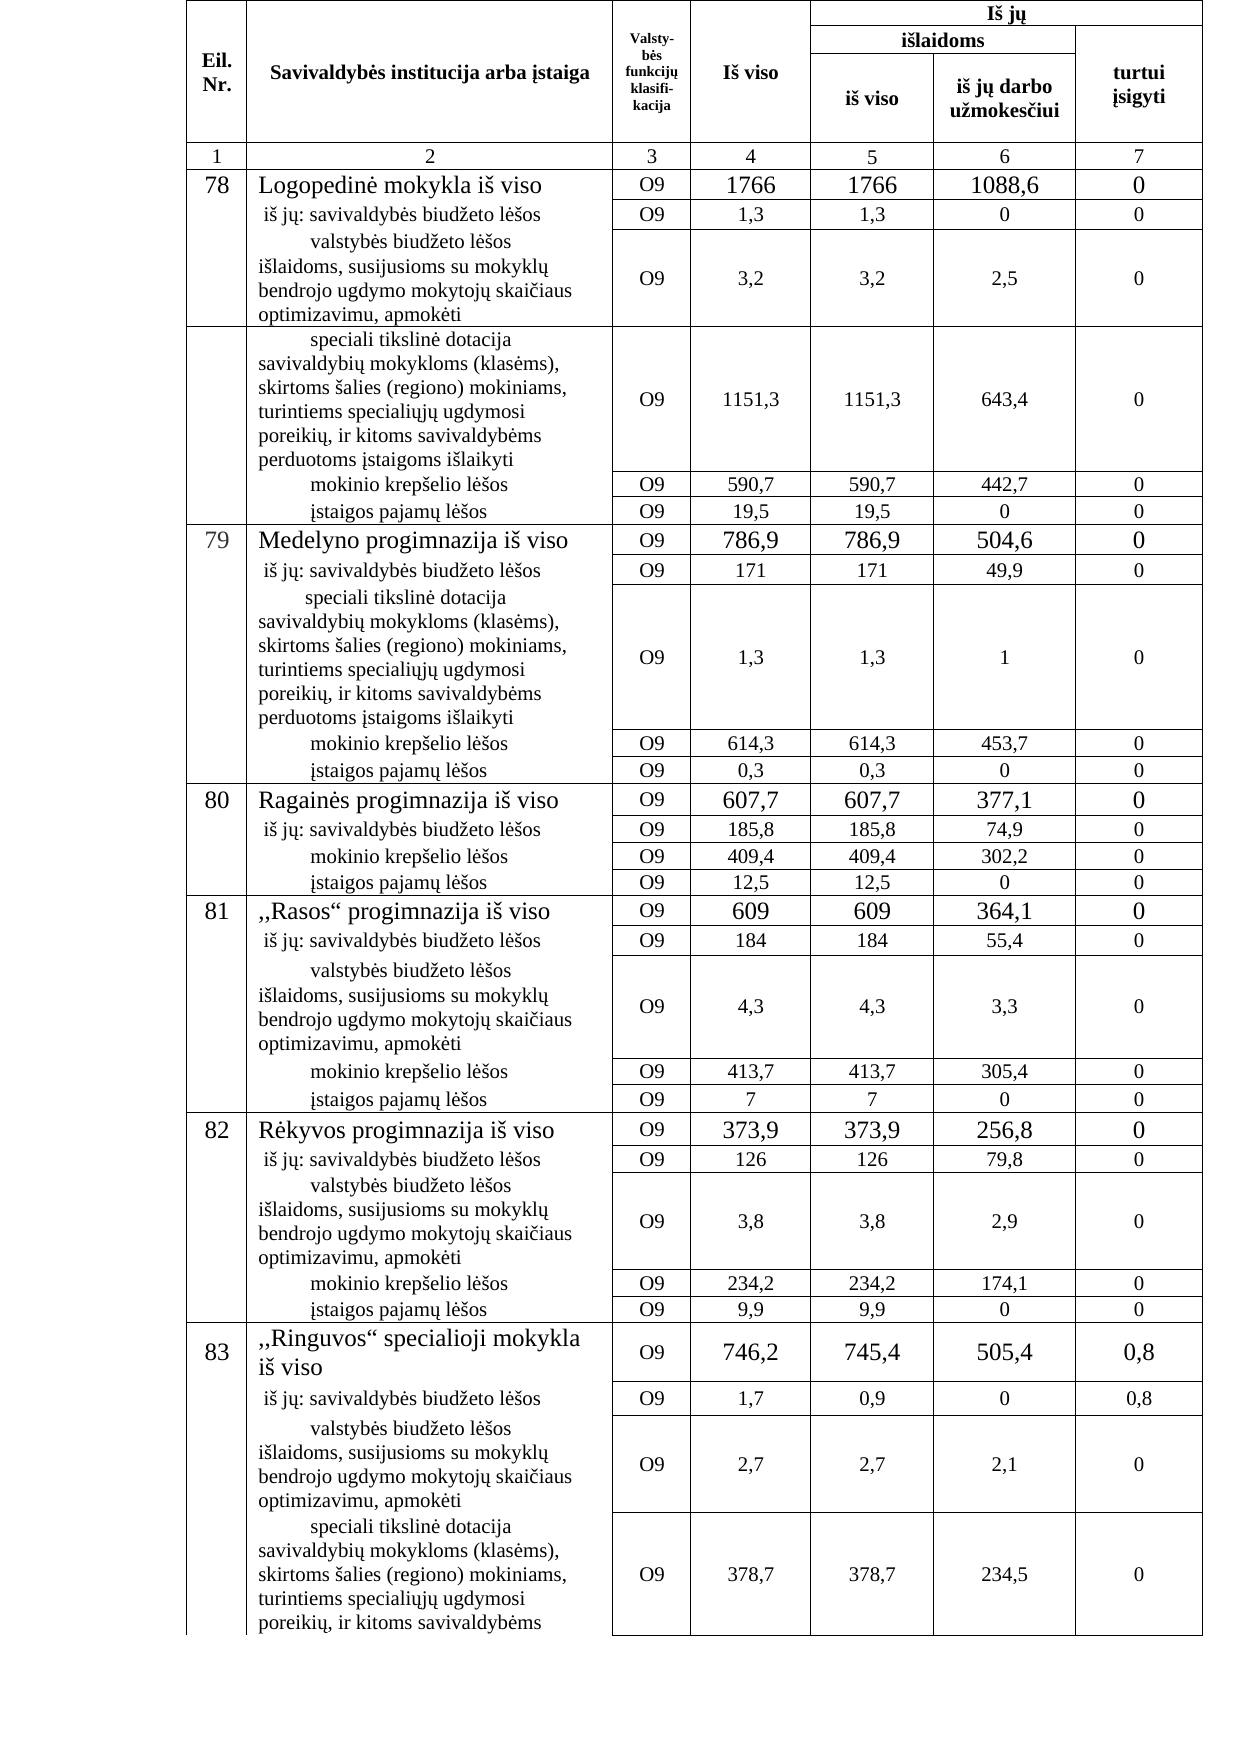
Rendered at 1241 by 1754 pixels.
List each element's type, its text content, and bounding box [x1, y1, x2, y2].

table_cell speciali tikslinė dotacija savivaldybių mokykloms (klasėms), skirtoms šalies (regiono) mokiniams, turintiems specialiųjų ugdymosi poreikių, ir kitoms savivaldybėms [247, 1512, 612, 1635]
table_cell ,,Rasos“ progimnazija iš viso [247, 896, 612, 925]
table_cell iš jų: savivaldybės biudžeto lėšos [247, 815, 612, 842]
table_cell 0 [934, 1382, 1075, 1415]
table_cell 234,2 [691, 1270, 810, 1296]
table_cell speciali tikslinė dotacija savivaldybių mokykloms (klasėms), skirtoms šalies (regiono) mokiniams, turintiems specialiųjų ugdymosi poreikių, ir kitoms savivaldybėms perduotoms įstaigoms išlaikyti [247, 584, 612, 729]
table_cell 0 [1076, 816, 1202, 842]
table_cell 0 [1076, 784, 1202, 815]
table_cell 0 [1076, 1270, 1202, 1296]
table_cell O9 [613, 816, 690, 842]
table_cell 126 [811, 1146, 933, 1172]
table_cell įstaigos pajamų lėšos [247, 869, 612, 895]
table_cell mokinio krepšelio lėšos [247, 842, 612, 868]
table_cell [187, 1084, 246, 1112]
table_cell 80 [187, 784, 246, 815]
table_cell 171 [691, 555, 810, 584]
table_cell [187, 955, 246, 1058]
table_cell O9 [613, 1382, 690, 1415]
table_cell 55,4 [934, 926, 1075, 954]
table_cell 82 [187, 1113, 246, 1145]
table_cell 378,7 [691, 1513, 810, 1635]
table_cell Rėkyvos progimnazija iš viso [247, 1113, 612, 1145]
table_cell 3,8 [811, 1173, 933, 1269]
table_cell 9,9 [691, 1297, 810, 1322]
table_cell 2,7 [811, 1416, 933, 1512]
table_cell 0 [1076, 170, 1202, 199]
table_cell [187, 584, 246, 729]
table_cell O9 [613, 1270, 690, 1296]
table_header Savivaldybės institucija arba įstaiga [247, 1, 612, 142]
table_cell 3,8 [691, 1173, 810, 1269]
table_cell 184 [811, 926, 933, 954]
table_cell [187, 1269, 246, 1296]
table_header Iš viso [691, 1, 810, 142]
table_cell [187, 756, 246, 782]
table_cell 4 [691, 143, 810, 169]
table_cell mokinio krepšelio lėšos [247, 1058, 612, 1084]
table_cell 373,9 [811, 1113, 933, 1145]
table_cell O9 [613, 1146, 690, 1172]
table_cell 78 [187, 170, 246, 199]
table_cell O9 [613, 585, 690, 729]
table_cell įstaigos pajamų lėšos [247, 756, 612, 782]
table_cell 174,1 [934, 1270, 1075, 1296]
table_cell 2,1 [934, 1416, 1075, 1512]
table_cell 0 [934, 200, 1075, 228]
table_cell 83 [187, 1323, 246, 1381]
table_cell 7 [691, 1085, 810, 1112]
table_cell 0 [1076, 555, 1202, 584]
table_cell 2,5 [934, 230, 1075, 326]
table_cell O9 [613, 472, 690, 496]
table_cell 614,3 [691, 730, 810, 756]
table_cell 185,8 [811, 816, 933, 842]
table_cell 504,6 [934, 525, 1075, 554]
table_cell speciali tikslinė dotacija savivaldybių mokykloms (klasėms), skirtoms šalies (regiono) mokiniams, turintiems specialiųjų ugdymosi poreikių, ir kitoms savivaldybėms perduotoms įstaigoms išlaikyti [247, 327, 612, 471]
table_cell 1 [187, 143, 246, 169]
table_cell valstybės biudžeto lėšos išlaidoms, susijusioms su mokyklų bendrojo ugdymo mokytojų skaičiaus optimizavimu, apmokėti [247, 955, 612, 1058]
table_cell [187, 1058, 246, 1084]
table_cell 79 [187, 525, 246, 554]
table_cell 377,1 [934, 784, 1075, 815]
table_cell iš jų: savivaldybės biudžeto lėšos [247, 199, 612, 228]
table_cell [187, 869, 246, 895]
table_cell 1,3 [811, 200, 933, 228]
table_cell 0 [1076, 730, 1202, 756]
table_cell O9 [613, 1085, 690, 1112]
table_cell valstybės biudžeto lėšos išlaidoms, susijusioms su mokyklų bendrojo ugdymo mokytojų skaičiaus optimizavimu, apmokėti [247, 229, 612, 326]
table_cell [187, 1172, 246, 1269]
table_cell 0,9 [811, 1382, 933, 1415]
table_cell O9 [613, 843, 690, 868]
table_cell valstybės biudžeto lėšos išlaidoms, susijusioms su mokyklų bendrojo ugdymo mokytojų skaičiaus optimizavimu, apmokėti [247, 1415, 612, 1512]
table_cell 5 [811, 143, 933, 169]
table_cell 0 [1076, 926, 1202, 954]
table_cell 2,9 [934, 1173, 1075, 1269]
table_cell 614,3 [811, 730, 933, 756]
table_cell 0 [1076, 1513, 1202, 1635]
table_cell 609 [811, 896, 933, 925]
table_cell 3,2 [691, 230, 810, 326]
table_cell O9 [613, 896, 690, 925]
table_cell O9 [613, 555, 690, 584]
table_cell 185,8 [691, 816, 810, 842]
table_cell 79,8 [934, 1146, 1075, 1172]
table_cell [187, 496, 246, 524]
table_cell 1,3 [811, 585, 933, 729]
table_cell 0 [1076, 1173, 1202, 1269]
table_cell O9 [613, 525, 690, 554]
table_cell O9 [613, 1513, 690, 1635]
table_cell 0 [1076, 1113, 1202, 1145]
table_cell 0 [1076, 956, 1202, 1058]
table_cell 0 [1076, 1146, 1202, 1172]
table_cell 3,3 [934, 956, 1075, 1058]
table_cell 234,2 [811, 1270, 933, 1296]
table_cell 0 [1076, 1059, 1202, 1084]
table_cell 1766 [691, 170, 810, 199]
table_cell 0 [934, 497, 1075, 524]
table_cell 4,3 [811, 956, 933, 1058]
table_cell 3,2 [811, 230, 933, 326]
table_cell [187, 1381, 246, 1415]
table_cell 505,4 [934, 1323, 1075, 1381]
table_header Iš jų [811, 1, 1202, 25]
table_cell 0,3 [811, 757, 933, 782]
table_cell 7 [811, 1085, 933, 1112]
table_cell 9,9 [811, 1297, 933, 1322]
table_cell 786,9 [691, 525, 810, 554]
table_cell 373,9 [691, 1113, 810, 1145]
table_cell iš jų: savivaldybės biudžeto lėšos [247, 554, 612, 584]
table_cell 81 [187, 896, 246, 925]
table_cell 3 [613, 143, 690, 169]
table_cell 0 [1076, 497, 1202, 524]
table_cell 0 [1076, 896, 1202, 925]
table_cell iš jų: savivaldybės biudžeto lėšos [247, 925, 612, 954]
table_cell [187, 1145, 246, 1172]
table_cell O9 [613, 170, 690, 199]
table_cell 590,7 [691, 472, 810, 496]
table_cell 0,8 [1076, 1382, 1202, 1415]
table_cell 0 [1076, 200, 1202, 228]
table_cell [187, 199, 246, 228]
table_cell 413,7 [811, 1059, 933, 1084]
table_cell [187, 842, 246, 868]
table_cell [187, 925, 246, 954]
table_cell 786,9 [811, 525, 933, 554]
table_cell O9 [613, 730, 690, 756]
table_cell 74,9 [934, 816, 1075, 842]
table_cell Medelyno progimnazija iš viso [247, 525, 612, 554]
table_cell 0 [1076, 327, 1202, 471]
table_cell 643,4 [934, 327, 1075, 471]
table_cell 126 [691, 1146, 810, 1172]
table_cell 7 [1076, 143, 1202, 169]
table_cell ,,Ringuvos“ specialioji mokykla iš viso [247, 1323, 612, 1381]
table_cell 746,2 [691, 1323, 810, 1381]
table_cell O9 [613, 1416, 690, 1512]
table_cell 12,5 [691, 870, 810, 895]
table_cell mokinio krepšelio lėšos [247, 471, 612, 496]
table_cell 184 [691, 926, 810, 954]
table_cell 0 [1076, 1297, 1202, 1322]
table_cell 0 [1076, 843, 1202, 868]
table_cell 0 [1076, 757, 1202, 782]
table_cell O9 [613, 784, 690, 815]
table_cell iš jų: savivaldybės biudžeto lėšos [247, 1145, 612, 1172]
table_cell O9 [613, 497, 690, 524]
table_cell [187, 471, 246, 496]
table_cell O9 [613, 1323, 690, 1381]
table_cell 0 [1076, 585, 1202, 729]
table_cell 0,8 [1076, 1323, 1202, 1381]
table_cell O9 [613, 1059, 690, 1084]
table_cell 1088,6 [934, 170, 1075, 199]
table_cell 234,5 [934, 1513, 1075, 1635]
table_cell O9 [613, 1173, 690, 1269]
table_cell įstaigos pajamų lėšos [247, 1084, 612, 1112]
table_cell 609 [691, 896, 810, 925]
table_cell O9 [613, 200, 690, 228]
table_cell 2,7 [691, 1416, 810, 1512]
table_cell 0 [1076, 525, 1202, 554]
table_cell 0 [1076, 1416, 1202, 1512]
table_cell 590,7 [811, 472, 933, 496]
table_cell 0 [934, 757, 1075, 782]
table_cell 607,7 [691, 784, 810, 815]
table_cell 1,3 [691, 585, 810, 729]
table_cell 364,1 [934, 896, 1075, 925]
table_cell mokinio krepšelio lėšos [247, 729, 612, 756]
table_cell iš viso [811, 54, 933, 142]
table_cell O9 [613, 926, 690, 954]
table_cell 409,4 [691, 843, 810, 868]
table_cell 302,2 [934, 843, 1075, 868]
table_cell valstybės biudžeto lėšos išlaidoms, susijusioms su mokyklų bendrojo ugdymo mokytojų skaičiaus optimizavimu, apmokėti [247, 1172, 612, 1269]
table_header Valsty-bės funkcijų klasifi-kacija [613, 1, 690, 142]
table_cell mokinio krepšelio lėšos [247, 1269, 612, 1296]
table_cell iš jų darbo užmokesčiui [934, 54, 1075, 142]
table_cell 19,5 [811, 497, 933, 524]
table_cell Ragainės progimnazija iš viso [247, 784, 612, 815]
table_cell 171 [811, 555, 933, 584]
table_cell 19,5 [691, 497, 810, 524]
table_cell 1151,3 [811, 327, 933, 471]
table_cell 12,5 [811, 870, 933, 895]
table_cell 413,7 [691, 1059, 810, 1084]
table_cell 745,4 [811, 1323, 933, 1381]
table_cell Logopedinė mokykla iš viso [247, 170, 612, 199]
table_cell 1766 [811, 170, 933, 199]
table_cell O9 [613, 757, 690, 782]
table_cell 1151,3 [691, 327, 810, 471]
table_cell 378,7 [811, 1513, 933, 1635]
table_cell 0 [934, 1297, 1075, 1322]
table_cell 305,4 [934, 1059, 1075, 1084]
table_cell 256,8 [934, 1113, 1075, 1145]
table_cell 0 [934, 870, 1075, 895]
table_cell 0,3 [691, 757, 810, 782]
table_cell [187, 554, 246, 584]
table_cell O9 [613, 1113, 690, 1145]
table_cell [187, 729, 246, 756]
table_cell įstaigos pajamų lėšos [247, 496, 612, 524]
table_cell 0 [1076, 472, 1202, 496]
table_cell 453,7 [934, 730, 1075, 756]
table_cell O9 [613, 327, 690, 471]
table_cell [187, 229, 246, 326]
table_cell 442,7 [934, 472, 1075, 496]
table_cell 4,3 [691, 956, 810, 1058]
table_cell išlaidoms [811, 26, 1075, 53]
table_cell turtui įsigyti [1076, 26, 1202, 142]
table_cell [187, 815, 246, 842]
table_cell įstaigos pajamų lėšos [247, 1296, 612, 1322]
table_cell O9 [613, 230, 690, 326]
table_cell 1,7 [691, 1382, 810, 1415]
table_cell O9 [613, 956, 690, 1058]
table_cell 0 [934, 1085, 1075, 1112]
table_cell 0 [1076, 1085, 1202, 1112]
table_cell 0 [1076, 870, 1202, 895]
table_cell [187, 1415, 246, 1512]
table_cell 607,7 [811, 784, 933, 815]
table_cell 1,3 [691, 200, 810, 228]
table_cell [187, 327, 246, 471]
table_cell 6 [934, 143, 1075, 169]
table_cell iš jų: savivaldybės biudžeto lėšos [247, 1381, 612, 1415]
table_cell 1 [934, 585, 1075, 729]
table_cell 49,9 [934, 555, 1075, 584]
table_cell [187, 1512, 246, 1635]
table_cell 2 [247, 143, 612, 169]
table_cell O9 [613, 1297, 690, 1322]
table_cell 409,4 [811, 843, 933, 868]
table_cell [187, 1296, 246, 1322]
table_cell O9 [613, 870, 690, 895]
table_cell 0 [1076, 230, 1202, 326]
table_header Eil. Nr. [187, 1, 246, 142]
